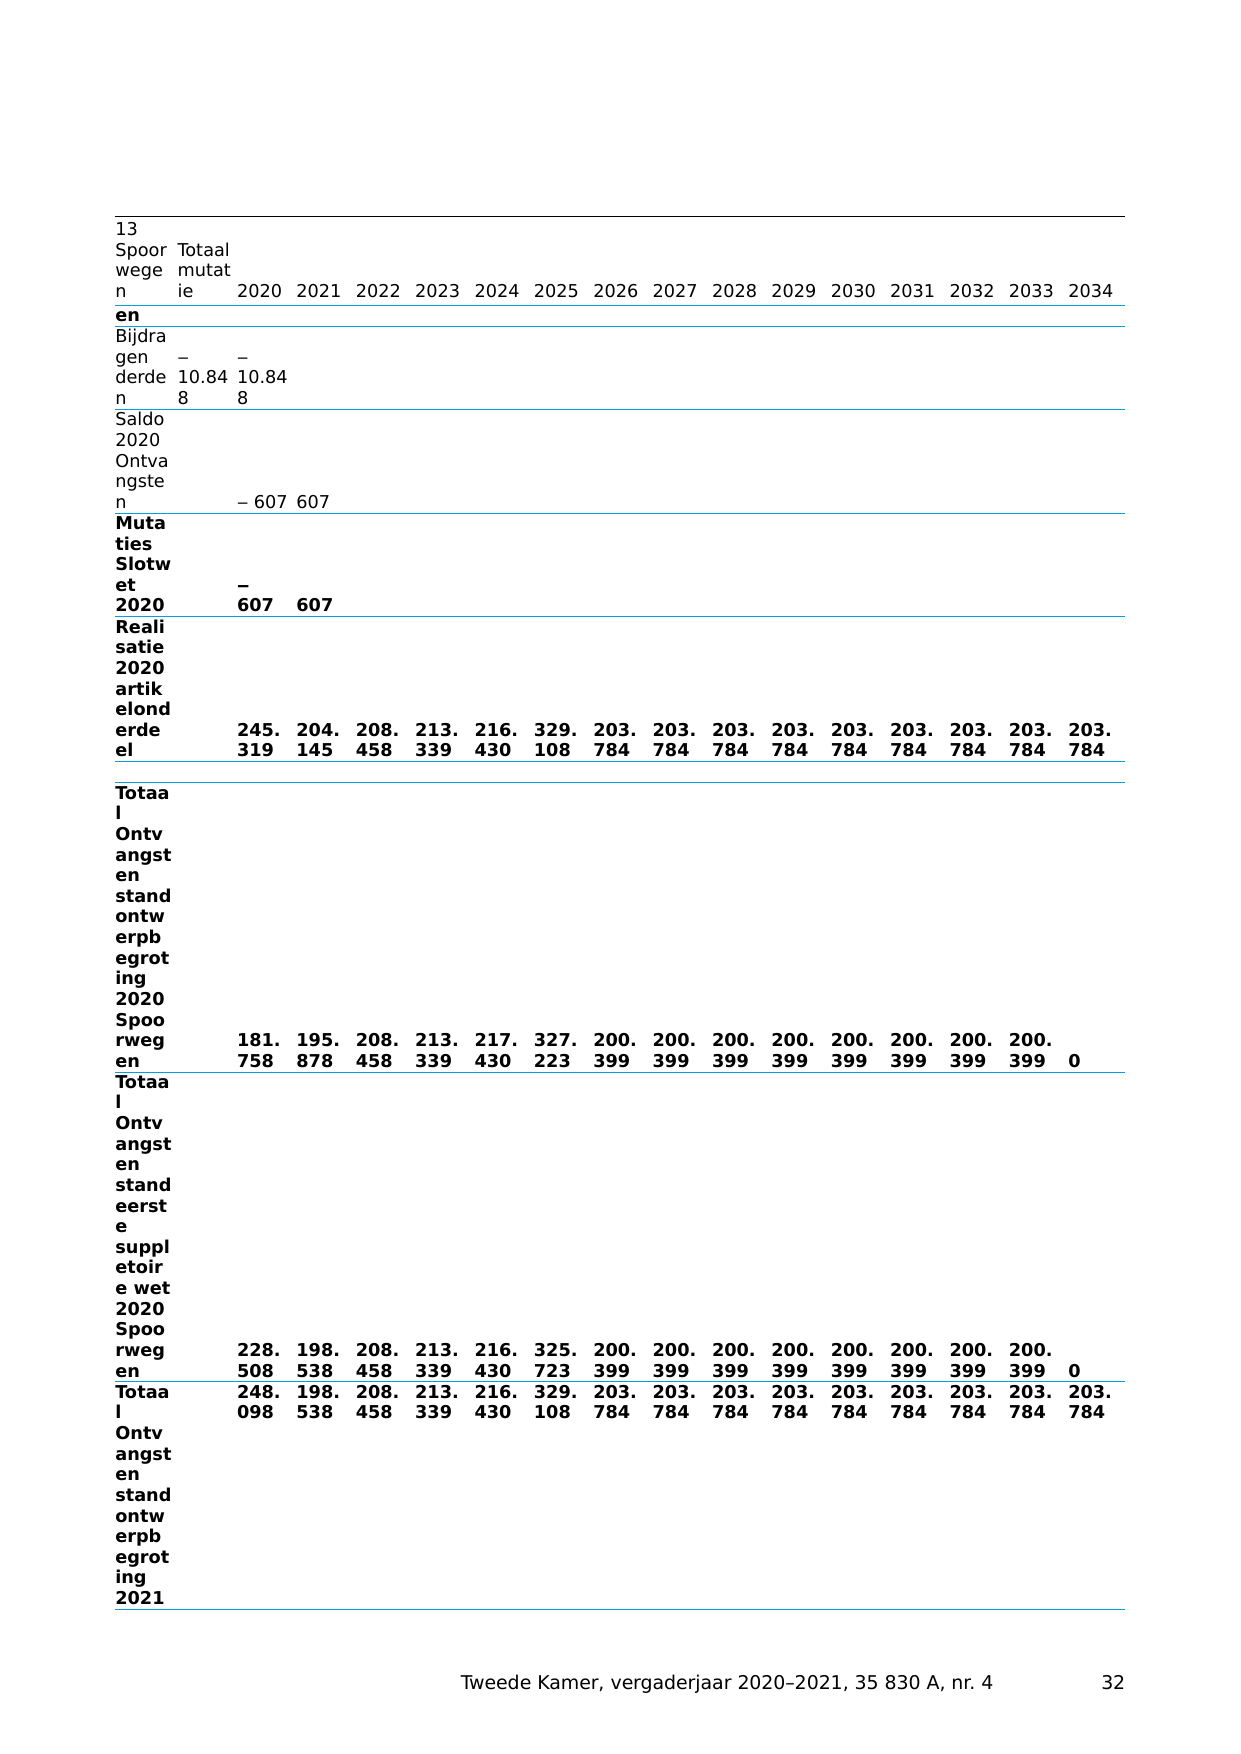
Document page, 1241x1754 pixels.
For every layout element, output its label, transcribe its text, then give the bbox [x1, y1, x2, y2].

table_cell [828, 514, 887, 616]
table_cell [590, 327, 649, 409]
table_cell [709, 410, 768, 512]
table_cell [887, 327, 946, 409]
table_cell [471, 410, 531, 512]
table_cell [412, 762, 471, 782]
table_cell [175, 1073, 234, 1381]
table_cell 2026 [590, 217, 649, 304]
table_cell 216.430 [471, 1382, 531, 1609]
table_cell [175, 783, 234, 1071]
table_cell [946, 327, 1006, 409]
table_cell ‒ 607 [234, 514, 293, 616]
table_cell 208.458 [353, 1382, 412, 1609]
table_cell 2031 [887, 217, 946, 304]
table_cell ‒ 10.848 [175, 327, 234, 409]
table_cell 2027 [650, 217, 709, 304]
table_cell [709, 306, 768, 326]
table_cell [946, 410, 1006, 512]
table_cell [709, 327, 768, 409]
table_cell 200.399 [590, 783, 649, 1071]
table_cell [293, 762, 353, 782]
table_cell [768, 514, 828, 616]
table_header Tabel 2 Artikel 13 Spoorwegen [115, 191, 1125, 216]
table_cell 203.784 [650, 617, 709, 761]
table_cell Saldo 2020 Ontvangsten [115, 410, 174, 512]
table_cell [887, 762, 946, 782]
table_cell [768, 410, 828, 512]
table_cell [1006, 327, 1065, 409]
table_cell 208.458 [353, 783, 412, 1071]
table_cell [1065, 410, 1125, 512]
table_cell 325.723 [531, 1073, 590, 1381]
table_cell [353, 762, 412, 782]
table_cell 203.784 [946, 1382, 1006, 1609]
table_cell 213.339 [412, 617, 471, 761]
table_cell 2020 [234, 217, 293, 304]
table_cell 200.399 [768, 1073, 828, 1381]
table_cell 203.784 [768, 1382, 828, 1609]
table_cell [828, 327, 887, 409]
table_cell 195.878 [293, 783, 353, 1071]
table_cell 200.399 [650, 1073, 709, 1381]
table_cell [650, 762, 709, 782]
table_cell [887, 410, 946, 512]
table_cell 200.399 [887, 1073, 946, 1381]
table_cell 213.339 [412, 783, 471, 1071]
table_cell [412, 306, 471, 326]
table_cell [353, 514, 412, 616]
table_cell 204.145 [293, 617, 353, 761]
table_cell 2034 [1065, 217, 1125, 304]
table_cell 200.399 [887, 783, 946, 1071]
table_cell [353, 306, 412, 326]
table_cell [531, 327, 590, 409]
table_cell [590, 762, 649, 782]
table_cell [412, 514, 471, 616]
table_cell [709, 762, 768, 782]
table_cell 216.430 [471, 1073, 531, 1381]
table_cell 203.784 [768, 617, 828, 761]
table_cell 203.784 [946, 617, 1006, 761]
table_cell [1065, 514, 1125, 616]
table_cell 327.223 [531, 783, 590, 1071]
table_cell [1006, 514, 1065, 616]
table_cell [531, 514, 590, 616]
table_cell 208.458 [353, 617, 412, 761]
table_cell 200.399 [709, 1073, 768, 1381]
table_cell [887, 306, 946, 326]
table_cell 203.784 [709, 617, 768, 761]
table_cell 607 [293, 514, 353, 616]
table_cell 2033 [1006, 217, 1065, 304]
table_cell 2032 [946, 217, 1006, 304]
table_cell 0 [1065, 783, 1125, 1071]
table_cell [590, 306, 649, 326]
table_cell 203.784 [590, 1382, 649, 1609]
table_cell 203.784 [828, 617, 887, 761]
table_cell 2025 [531, 217, 590, 304]
table_cell 203.784 [887, 1382, 946, 1609]
table_cell [471, 762, 531, 782]
table_cell 2024 [471, 217, 531, 304]
table_cell 2029 [768, 217, 828, 304]
table_cell [471, 514, 531, 616]
table_cell 329.108 [531, 1382, 590, 1609]
table_cell [828, 410, 887, 512]
table_cell [768, 762, 828, 782]
table_cell [768, 306, 828, 326]
table_cell 2028 [709, 217, 768, 304]
table_cell [828, 762, 887, 782]
table_cell [175, 410, 234, 512]
table_cell 198.538 [293, 1382, 353, 1609]
table_cell Totaal Ontvangsten stand eerste suppletoire wet 2020 Spoorwegen [115, 1073, 174, 1381]
table_cell 203.784 [650, 1382, 709, 1609]
table_cell [353, 410, 412, 512]
table_cell 2021 [293, 217, 353, 304]
table_cell 203.784 [1065, 617, 1125, 761]
table_cell [650, 410, 709, 512]
table_cell Bijdragen derden [115, 327, 174, 409]
table_cell [1065, 327, 1125, 409]
table_cell 2030 [828, 217, 887, 304]
table_cell [531, 762, 590, 782]
table_cell 203.784 [1006, 617, 1065, 761]
table_cell [590, 514, 649, 616]
table_cell 2023 [412, 217, 471, 304]
table_cell 203.784 [828, 1382, 887, 1609]
table_cell 216.430 [471, 617, 531, 761]
table_cell ‒ 10.848 [234, 327, 293, 409]
table_cell [471, 306, 531, 326]
table_cell [1006, 306, 1065, 326]
table_cell [234, 762, 293, 782]
table_cell [1065, 306, 1125, 326]
table_cell [650, 327, 709, 409]
table_cell [531, 306, 590, 326]
table_cell [234, 306, 293, 326]
table_cell ‒ 607 [234, 410, 293, 512]
table_cell [650, 306, 709, 326]
table_cell [412, 327, 471, 409]
table_cell 2022 [353, 217, 412, 304]
table_cell Mutaties Slotwet 2020 [115, 514, 174, 616]
table_cell [828, 306, 887, 326]
table_cell [175, 762, 234, 782]
table_cell [650, 514, 709, 616]
table_cell [531, 410, 590, 512]
table_cell Realisatie 2020 artikelonderdeel [115, 617, 174, 761]
table_cell [590, 410, 649, 512]
table_cell [1006, 410, 1065, 512]
table_cell [412, 410, 471, 512]
table_cell [293, 327, 353, 409]
table_cell [175, 306, 234, 326]
table_cell 248.098 [234, 1382, 293, 1609]
table_cell 200.399 [946, 783, 1006, 1071]
table_cell Totaal mutatie [175, 217, 234, 304]
table_cell Totaal Ontvangsten stand ontwerpbegroting 2021 [115, 1382, 174, 1609]
table_cell [946, 762, 1006, 782]
table_cell [353, 327, 412, 409]
table_cell 245.319 [234, 617, 293, 761]
table_cell 203.784 [887, 617, 946, 761]
table_cell [709, 514, 768, 616]
table_cell 329.108 [531, 617, 590, 761]
table_cell 200.399 [650, 783, 709, 1071]
table_cell 200.399 [768, 783, 828, 1071]
table_cell 200.399 [946, 1073, 1006, 1381]
table_cell [175, 617, 234, 761]
table_cell 200.399 [828, 783, 887, 1071]
table_cell 200.399 [590, 1073, 649, 1381]
table_cell [115, 762, 174, 782]
table_cell 213.339 [412, 1382, 471, 1609]
table_cell 213.339 [412, 1073, 471, 1381]
table_cell 198.538 [293, 1073, 353, 1381]
table_cell [887, 514, 946, 616]
table_cell 200.399 [1006, 783, 1065, 1071]
table_cell 0 [1065, 1073, 1125, 1381]
table_cell 203.784 [1006, 1382, 1065, 1609]
table_cell [293, 306, 353, 326]
table_cell 203.784 [709, 1382, 768, 1609]
table_cell 208.458 [353, 1073, 412, 1381]
table_cell en [115, 306, 174, 326]
table_cell 203.784 [1065, 1382, 1125, 1609]
table_cell [1065, 762, 1125, 782]
table_cell [175, 1382, 234, 1609]
table_cell 200.399 [828, 1073, 887, 1381]
table_cell 181.758 [234, 783, 293, 1071]
table_cell [946, 514, 1006, 616]
table_cell 217.430 [471, 783, 531, 1071]
table_cell 228.508 [234, 1073, 293, 1381]
table_cell 200.399 [1006, 1073, 1065, 1381]
table_cell [768, 327, 828, 409]
table_cell 200.399 [709, 783, 768, 1071]
table_cell 607 [293, 410, 353, 512]
table_cell 203.784 [590, 617, 649, 761]
table_cell 13 Spoorwegen [115, 217, 174, 304]
table_cell [471, 327, 531, 409]
table_cell [1006, 762, 1065, 782]
table_cell [175, 514, 234, 616]
table_cell Totaal Ontvangsten stand ontwerpbegroting 2020 Spoorwegen [115, 783, 174, 1071]
table_cell [946, 306, 1006, 326]
